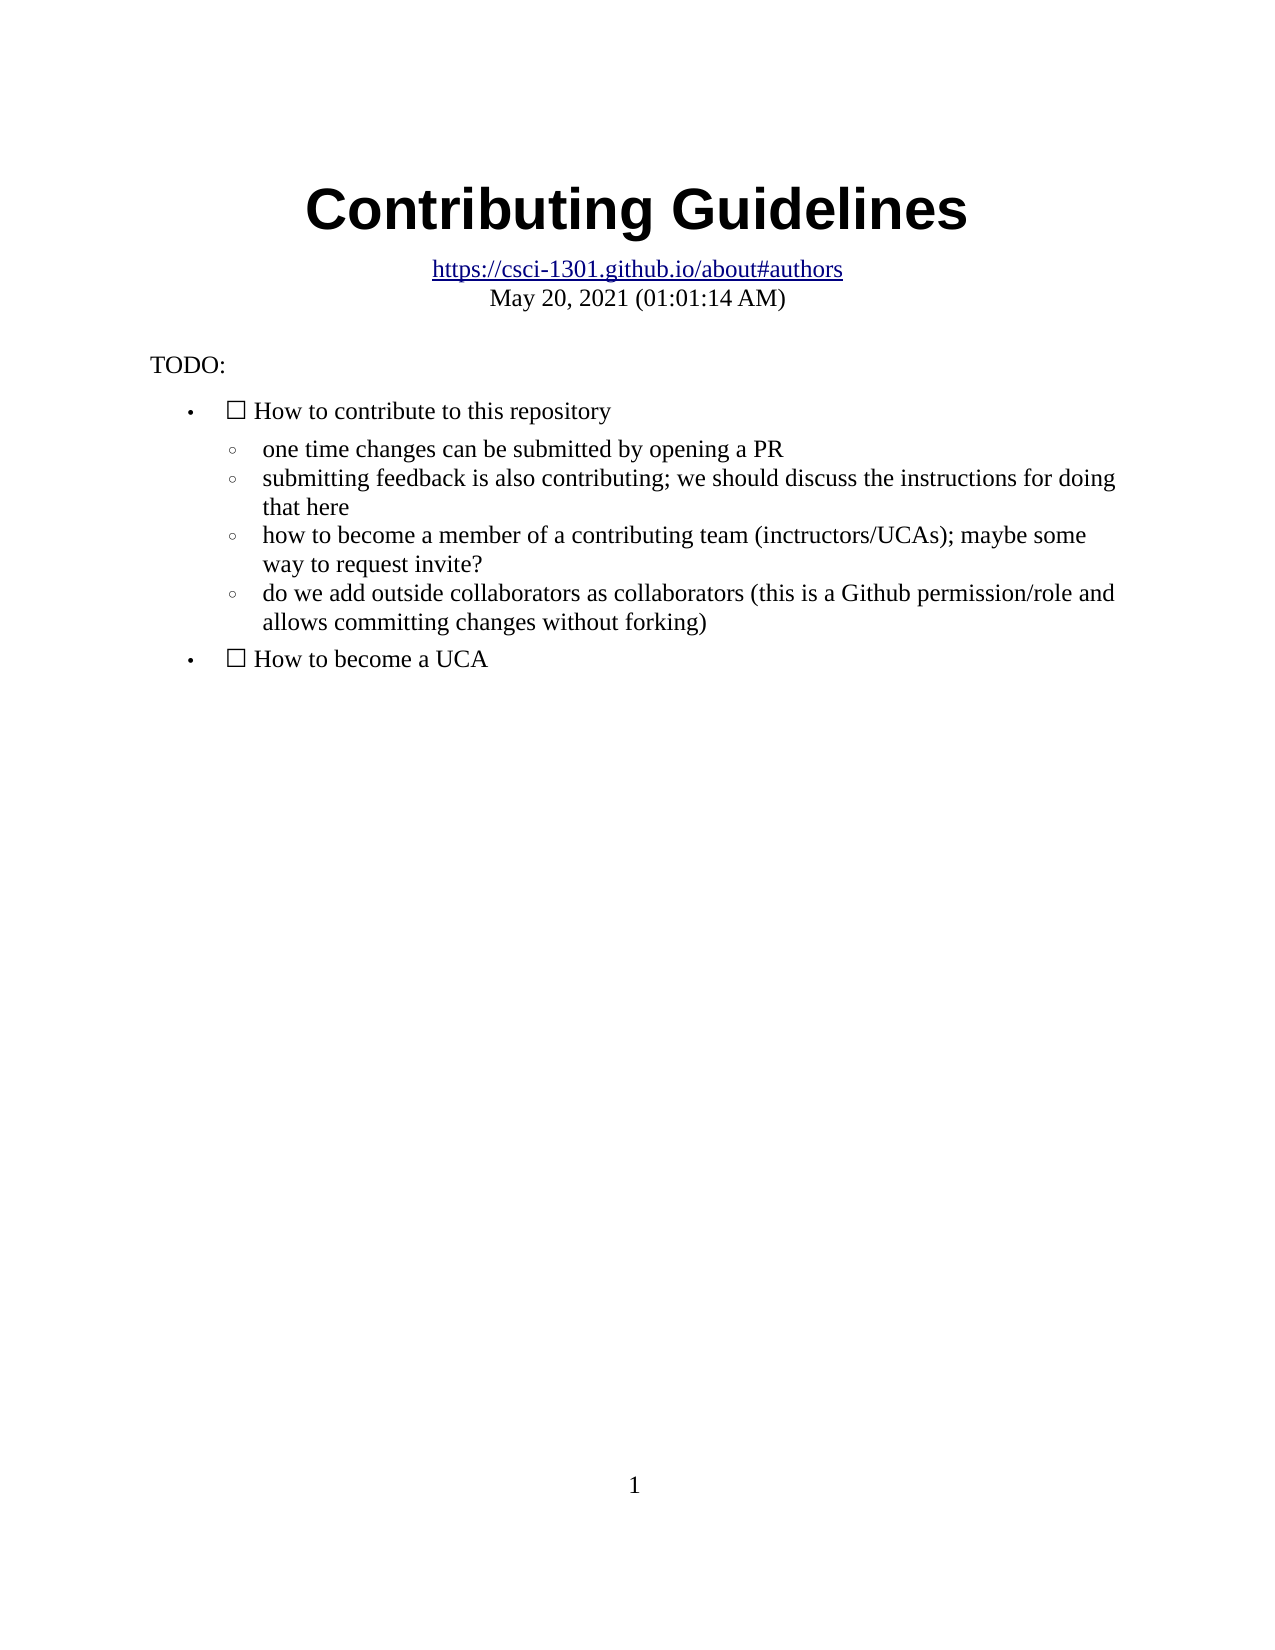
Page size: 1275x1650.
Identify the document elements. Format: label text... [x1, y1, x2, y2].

text May 20, 2021 (01:01:14 AM) [150, 283, 1125, 312]
list one time changes can be submitted by opening a PR [225, 434, 1125, 463]
list do we add outside collaborators as collaborators (this is a Github permission/role and allows committing changes without forking) [225, 578, 1125, 635]
text TODO: [150, 350, 1125, 378]
list ☐ How to become a UCA [187, 644, 1125, 673]
list how to become a member of a contributing team (inctructors/UCAs); maybe some way to request invite? [225, 520, 1125, 578]
text https://csci-1301.github.io/about#authors [150, 254, 1125, 283]
title Contributing Guidelines [150, 175, 1125, 242]
list submitting feedback is also contributing; we should discuss the instructions for doing that here [225, 463, 1125, 520]
list ☐ How to contribute to this repository [187, 396, 1125, 425]
